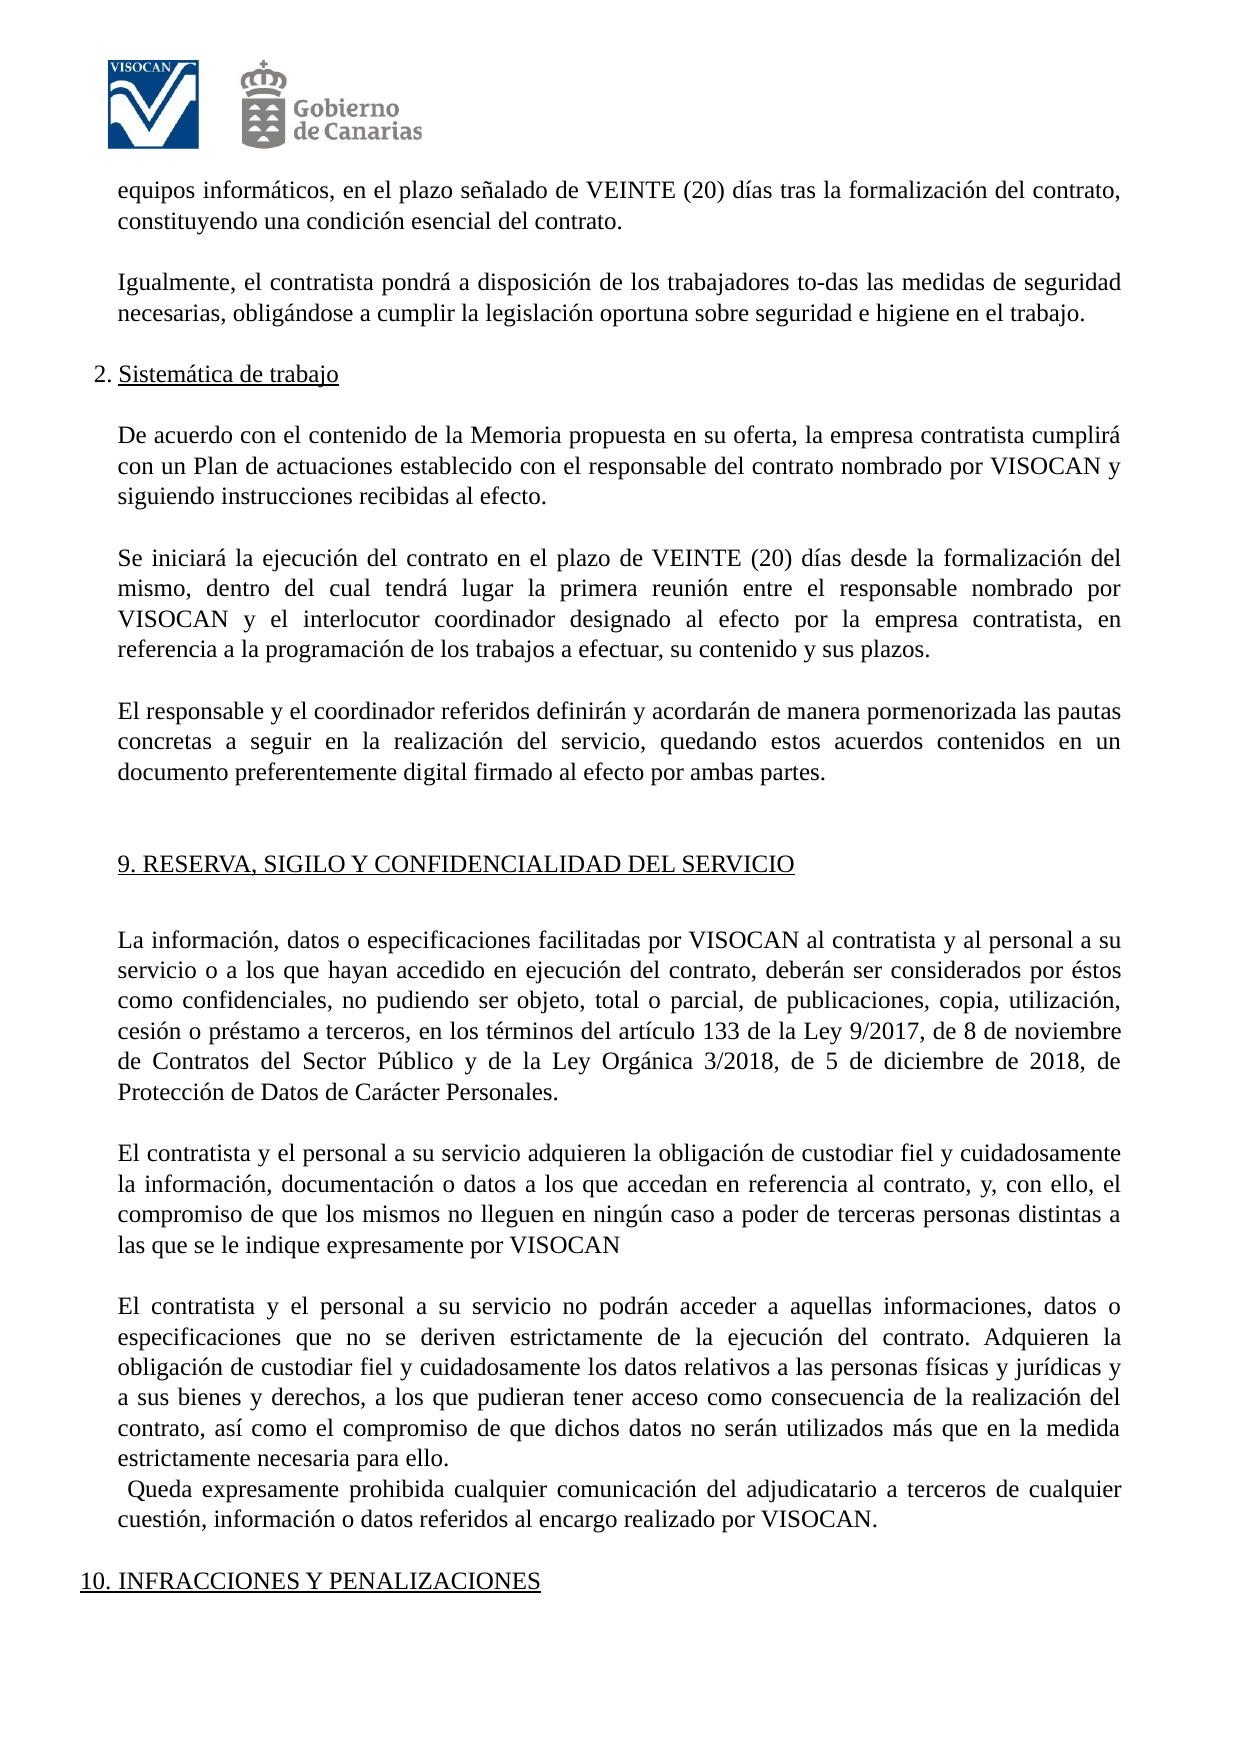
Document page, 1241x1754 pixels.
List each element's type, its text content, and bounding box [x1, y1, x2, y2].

text equipos informáticos, en el plazo señalado de VEINTE (20) días tras la formalización del contrato, constituyendo una condición esencial del contrato. [117, 175, 1122, 234]
text El contratista y el personal a su servicio no podrán acceder a aquellas informaciones, datos o especificaciones que no se deriven estrictamente de la ejecución del contrato. Adquieren la obligación de custodiar fiel y cuidadosamente los datos relativos a las personas físicas y jurídicas y a sus bienes y derechos, a los que pudieran tener acceso como consecuencia de la realización del contrato, así como el compromiso de que dichos datos no serán utilizados más que en la medida estrictamente necesaria para ello. [117, 1291, 1122, 1472]
text La información, datos o especificaciones facilitadas por VISOCAN al contratista y al personal a su servicio o a los que hayan accedido en ejecución del contrato, deberán ser considerados por éstos como confidenciales, no pudiendo ser objeto, total o parcial, de publicaciones, copia, utilización, cesión o préstamo a terceros, en los términos del artículo 133 de la Ley 9/2017, de 8 de noviembre de Contratos del Sector Público y de la Ley Orgánica 3/2018, de 5 de diciembre de 2018, de Protección de Datos de Carácter Personales. [117, 925, 1122, 1106]
text 9. RESERVA, SIGILO Y CONFIDENCIALIDAD DEL SERVICIO [117, 849, 1122, 878]
text Igualmente, el contratista pondrá a disposición de los trabajadores to-das las medidas de seguridad necesarias, obligándose a cumplir la legislación oportuna sobre seguridad e higiene en el trabajo. [117, 267, 1122, 326]
list Sistemática de trabajo [93, 359, 1122, 388]
text Queda expresamente prohibida cualquier comunicación del adjudicatario a terceros de cualquier cuestión, información o datos referidos al encargo realizado por VISOCAN. [117, 1474, 1122, 1533]
text El contratista y el personal a su servicio adquieren la obligación de custodiar fiel y cuidadosamente la información, documentación o datos a los que accedan en referencia al contrato, y, con ello, el compromiso de que los mismos no lleguen en ningún caso a poder de terceras personas distintas a las que se le indique expresamente por VISOCAN [117, 1138, 1122, 1258]
text Se iniciará la ejecución del contrato en el plazo de VEINTE (20) días desde la formalización del mismo, dentro del cual tendrá lugar la primera reunión entre el responsable nombrado por VISOCAN y el interlocutor coordinador designado al efecto por la empresa contratista, en referencia a la programación de los trabajos a efectuar, su contenido y sus plazos. [117, 543, 1122, 663]
text El responsable y el coordinador referidos definirán y acordarán de manera pormenorizada las pautas concretas a seguir en la realización del servicio, quedando estos acuerdos contenidos en un documento preferentemente digital firmado al efecto por ambas partes. [117, 696, 1122, 785]
text De acuerdo con el contenido de la Memoria propuesta en su oferta, la empresa contratista cumplirá con un Plan de actuaciones establecido con el responsable del contrato nombrado por VISOCAN y siguiendo instrucciones recibidas al efecto. [117, 421, 1122, 510]
list INFRACCIONES Y PENALIZACIONES [80, 1566, 1122, 1595]
